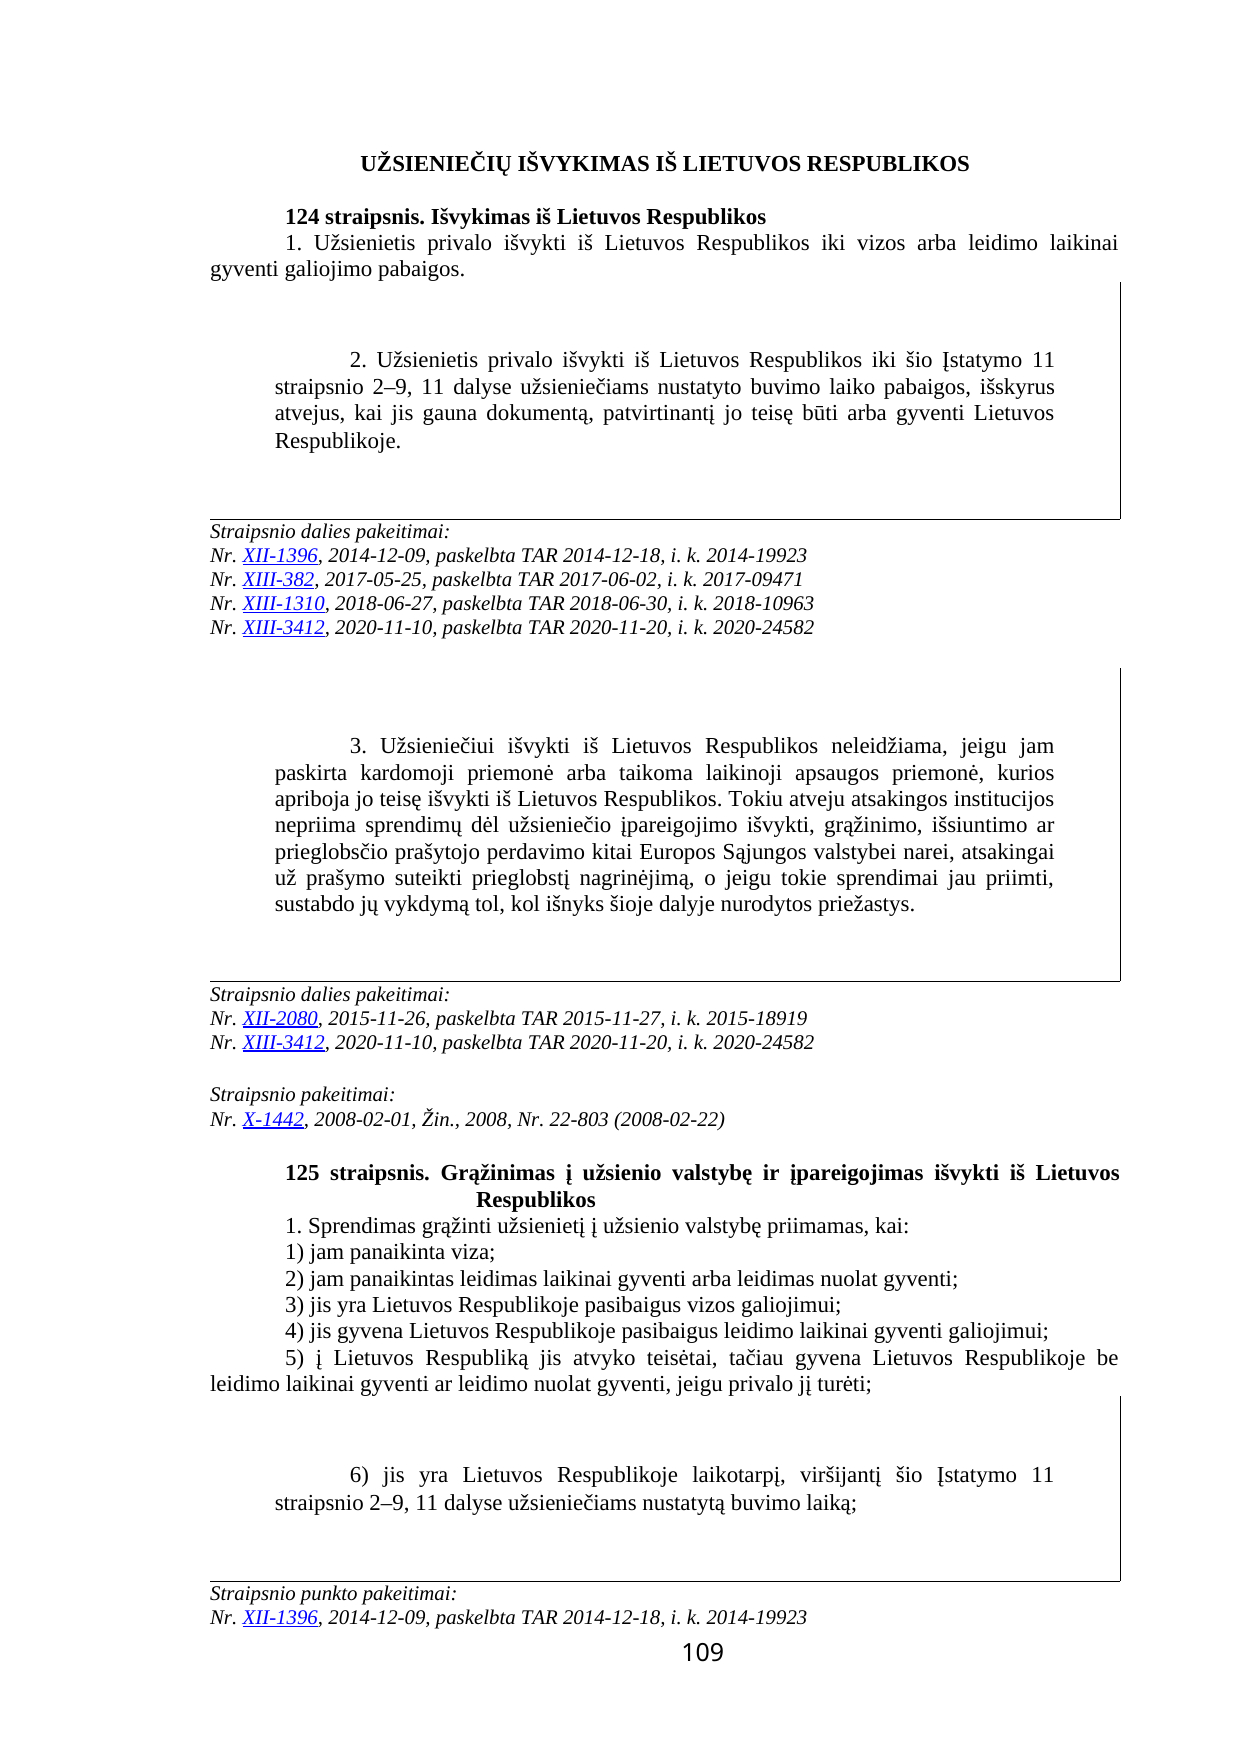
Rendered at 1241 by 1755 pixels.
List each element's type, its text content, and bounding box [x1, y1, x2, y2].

text Nr. XIII-3412, 2020-11-10, paskelbta TAR 2020-11-20, i. k. 2020-24582 [210, 1029, 1120, 1054]
text 6) jis yra Lietuvos Respublikoje laikotarpį, viršijantį šio Įstatymo 11 straipsnio 2–9, 11 dalyse užsieniečiams nustatytą buvimo laiką; [210, 1396, 1120, 1581]
text Straipsnio dalies pakeitimai: [210, 519, 1120, 543]
text Nr. X-1442, 2008-02-01, Žin., 2008, Nr. 22-803 (2008-02-22) [210, 1106, 1120, 1131]
text Nr. XII-1396, 2014-12-09, paskelbta TAR 2014-12-18, i. k. 2014-19923 [210, 543, 1120, 567]
text Straipsnio pakeitimai: [210, 1082, 1120, 1106]
text Nr. XII-1396, 2014-12-09, paskelbta TAR 2014-12-18, i. k. 2014-19923 [210, 1605, 1120, 1629]
text 1) jam panaikinta viza; [210, 1238, 1120, 1265]
text 125 straipsnis. Grąžinimas į užsienio valstybę ir įpareigojimas išvykti iš Lietuvos Respublikos [285, 1159, 1120, 1212]
text Nr. XII-2080, 2015-11-26, paskelbta TAR 2015-11-27, i. k. 2015-18919 [210, 1006, 1120, 1029]
text 1. Užsienietis privalo išvykti iš Lietuvos Respublikos iki vizos arba leidimo laikinai gyventi galiojimo pabaigos. [210, 229, 1120, 282]
text 2) jam panaikintas leidimas laikinai gyventi arba leidimas nuolat gyventi; [210, 1265, 1120, 1291]
text Straipsnio punkto pakeitimai: [210, 1581, 1120, 1605]
text UŽSIENIEČIŲ IŠVYKIMAS IŠ LIETUVOS RESPUBLIKOS [210, 150, 1120, 176]
text 124 straipsnis. Išvykimas iš Lietuvos Respublikos [210, 203, 1120, 229]
text 4) jis gyvena Lietuvos Respublikoje pasibaigus leidimo laikinai gyventi galiojimui; [210, 1317, 1120, 1344]
text Nr. XIII-382, 2017-05-25, paskelbta TAR 2017-06-02, i. k. 2017-09471 [210, 567, 1120, 591]
text Nr. XIII-1310, 2018-06-27, paskelbta TAR 2018-06-30, i. k. 2018-10963 [210, 591, 1120, 615]
text 3) jis yra Lietuvos Respublikoje pasibaigus vizos galiojimui; [210, 1291, 1120, 1317]
text Straipsnio dalies pakeitimai: [210, 981, 1120, 1006]
text Nr. XIII-3412, 2020-11-10, paskelbta TAR 2020-11-20, i. k. 2020-24582 [210, 615, 1120, 639]
text 5) į Lietuvos Respubliką jis atvyko teisėtai, tačiau gyvena Lietuvos Respublikoje be leidimo laikinai gyventi ar leidimo nuolat gyventi, jeigu privalo jį turėti; [210, 1344, 1120, 1396]
text 3. Užsieniečiui išvykti iš Lietuvos Respublikos neleidžiama, jeigu jam paskirta kardomoji priemonė arba taikoma laikinoji apsaugos priemonė, kurios apriboja jo teisę išvykti iš Lietuvos Respublikos. Tokiu atveju atsakingos institucijos nepriima sprendimų dėl užsieniečio įpareigojimo išvykti, grąžinimo, išsiuntimo ar prieglobsčio prašytojo perdavimo kitai Europos Sąjungos valstybei narei, atsakingai už prašymo suteikti prieglobstį nagrinėjimą, o jeigu tokie sprendimai jau priimti, sustabdo jų vykdymą tol, kol išnyks šioje dalyje nurodytos priežastys. [210, 668, 1120, 981]
text 2. Užsienietis privalo išvykti iš Lietuvos Respublikos iki šio Įstatymo 11 straipsnio 2–9, 11 dalyse užsieniečiams nustatyto buvimo laiko pabaigos, išskyrus atvejus, kai jis gauna dokumentą, patvirtinantį jo teisę būti arba gyventi Lietuvos Respublikoje. [210, 282, 1120, 519]
text 1. Sprendimas grąžinti užsienietį į užsienio valstybę priimamas, kai: [210, 1212, 1120, 1238]
